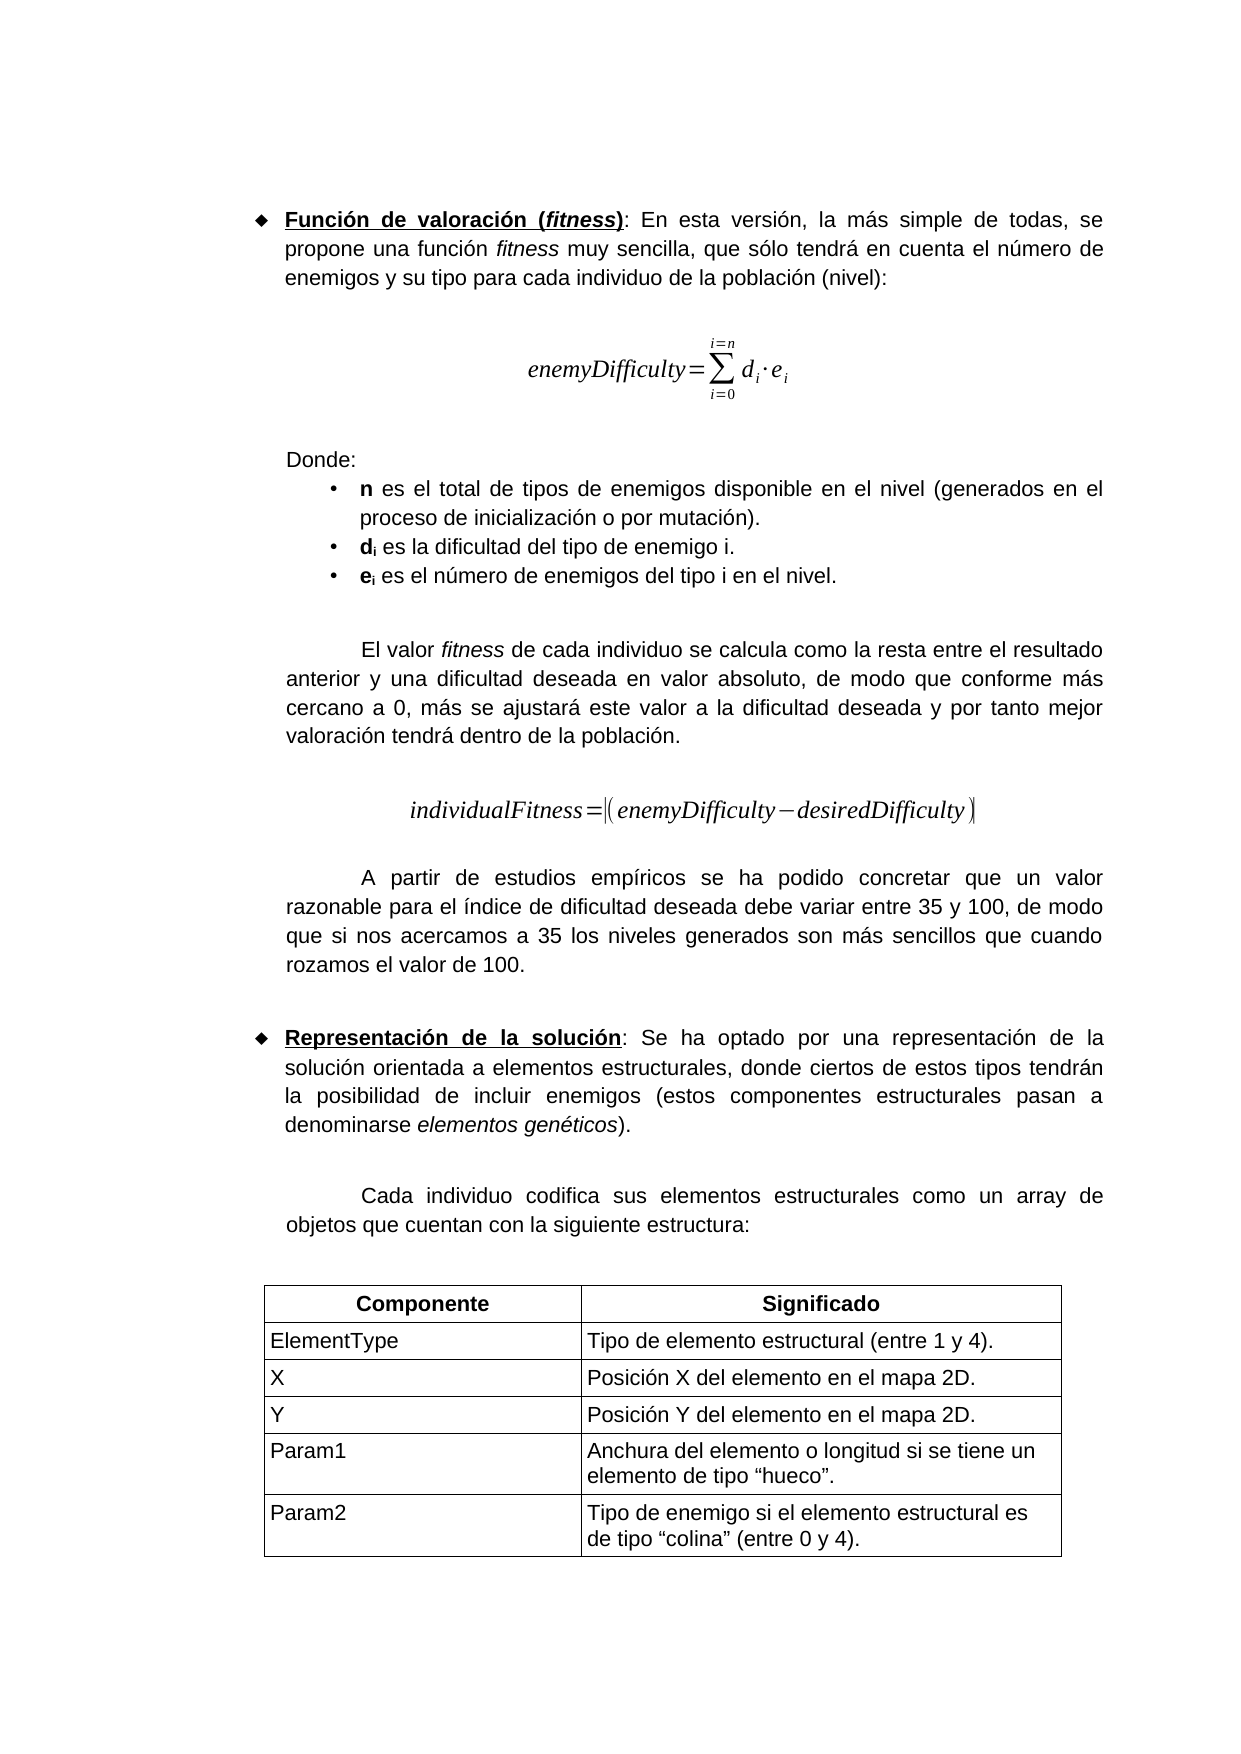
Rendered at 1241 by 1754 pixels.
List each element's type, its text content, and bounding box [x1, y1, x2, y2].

list n es el total de tipos de enemigos disponible en el nivel (generados en el proceso de inicialización o por mutación). [330, 476, 1104, 530]
table_cell Param1 [265, 1434, 581, 1494]
list ei es el número de enemigos del tipo i en el nivel. [330, 563, 1104, 588]
table_cell Tipo de elemento estructural (entre 1 y 4). [582, 1323, 1061, 1359]
text A partir de estudios empíricos se ha podido concretar que un valor razonable para el índice de dificultad deseada debe variar entre 35 y 100, de modo que si nos acercamos a 35 los niveles generados son más sencillos que cuando rozamos el valor de 100. [286, 865, 1104, 977]
table_cell Tipo de enemigo si el elemento estructural es de tipo “colina” (entre 0 y 4). [582, 1495, 1061, 1556]
table_cell Anchura del elemento o longitud si se tiene un elemento de tipo “hueco”. [582, 1434, 1061, 1494]
table_header Significado [582, 1286, 1061, 1322]
table_cell ElementType [265, 1323, 581, 1359]
list Función de valoración (fitness): En esta versión, la más simple de todas, se propone una función fitness muy sencilla, que sólo tendrá en cuenta el número de enemigos y su tipo para cada individuo de la población (nivel): [255, 207, 1104, 290]
table_cell Y [265, 1397, 581, 1432]
table_header Componente [265, 1286, 581, 1322]
table_cell Param2 [265, 1495, 581, 1556]
text Cada individuo codifica sus elementos estructurales como un array de objetos que cuentan con la siguiente estructura: [286, 1183, 1104, 1237]
table_cell X [265, 1360, 581, 1396]
table_cell Posición X del elemento en el mapa 2D. [582, 1360, 1061, 1396]
table_cell Posición Y del elemento en el mapa 2D. [582, 1397, 1061, 1432]
list di es la dificultad del tipo de enemigo i. [330, 534, 1104, 559]
text El valor fitness de cada individuo se calcula como la resta entre el resultado anterior y una dificultad deseada en valor absoluto, de modo que conforme más cercano a 0, más se ajustará este valor a la dificultad deseada y por tanto mejor valoración tendrá dentro de la población. [286, 637, 1104, 749]
text Donde: [211, 447, 1104, 472]
list Representación de la solución: Se ha optado por una representación de la solución orientada a elementos estructurales, donde ciertos de estos tipos tendrán la posibilidad de incluir enemigos (estos componentes estructurales pasan a denominarse elementos genéticos). [255, 1025, 1104, 1137]
